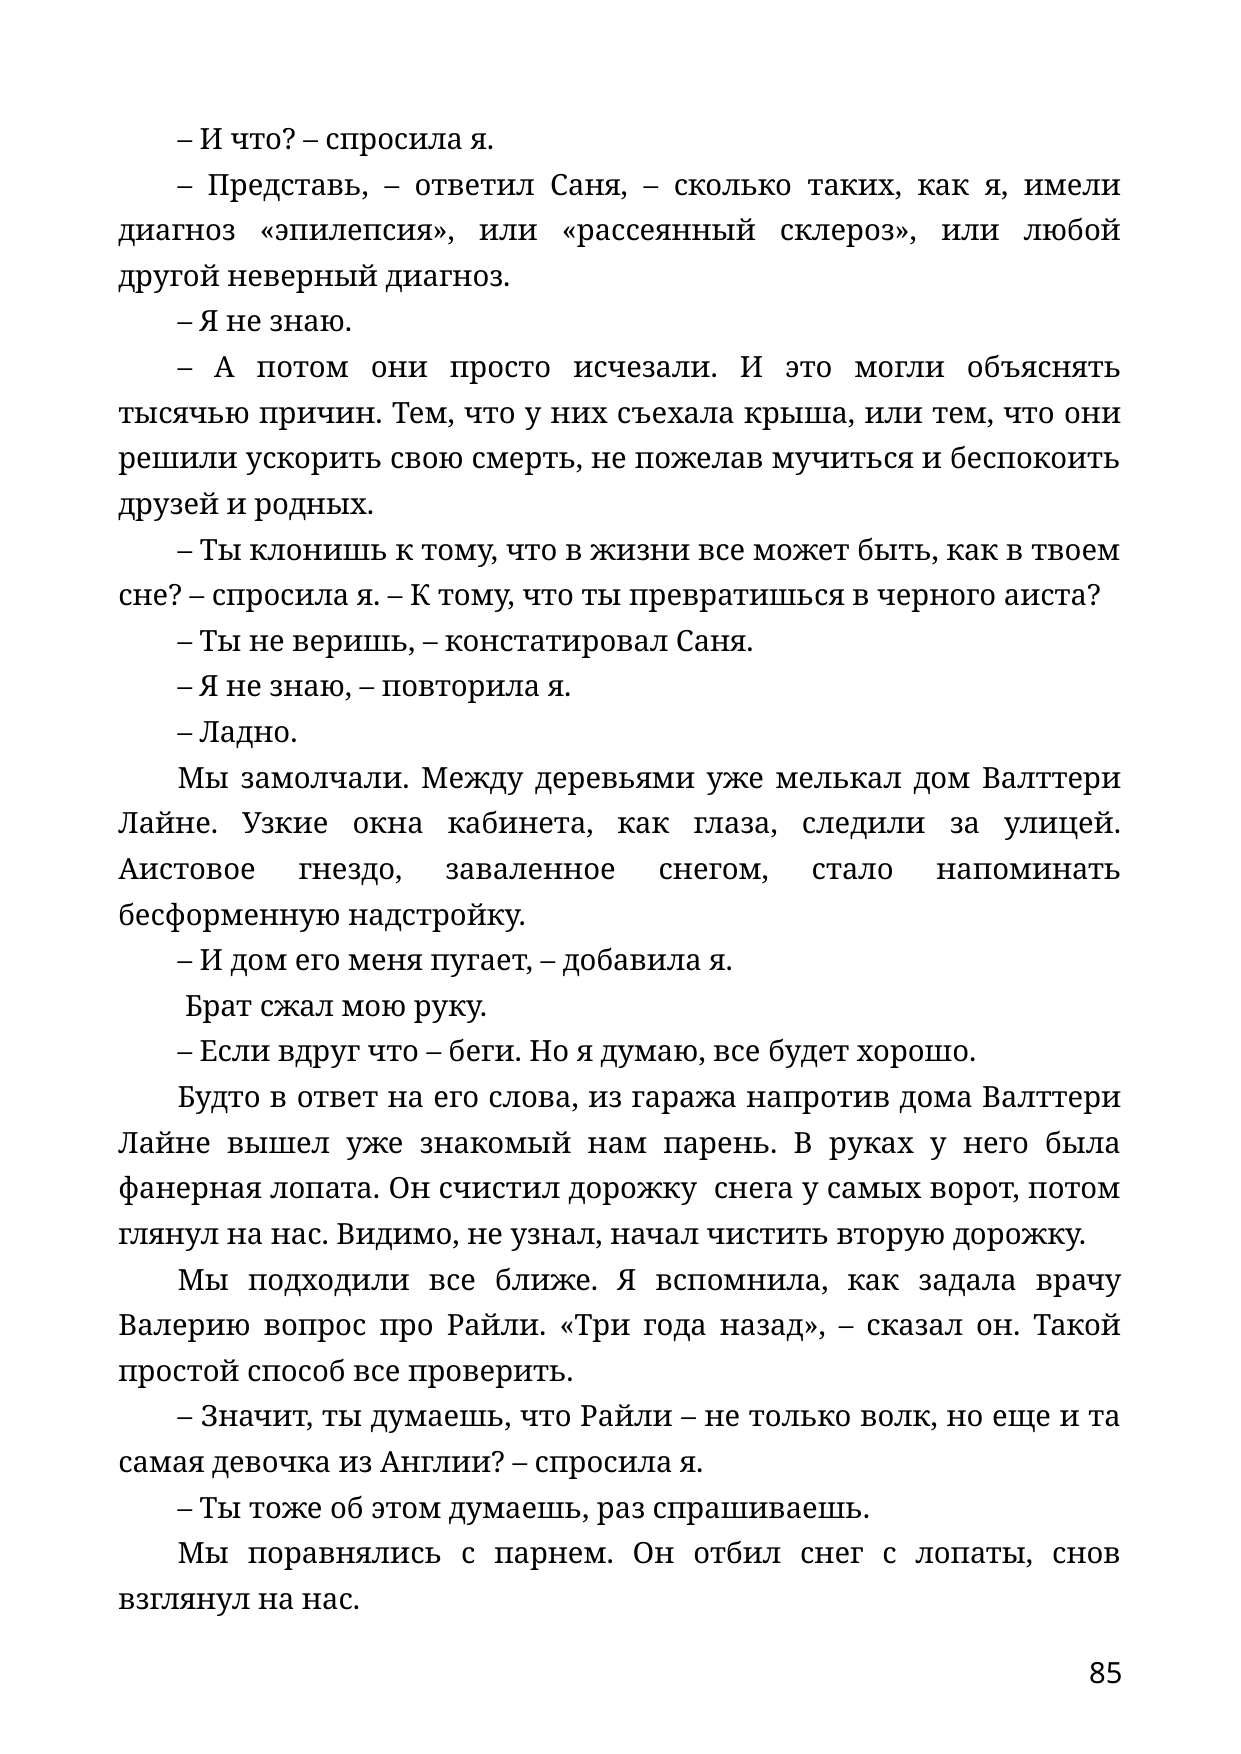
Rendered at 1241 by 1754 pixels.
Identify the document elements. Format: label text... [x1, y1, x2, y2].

text Мы подходили все ближе. Я вспомнила, как задала врачу Валерию вопрос про Райли. «Три года назад», – сказал он. Такой простой способ все проверить. [118, 1259, 1122, 1390]
text Мы поравнялись с парнем. Он отбил снег с лопаты, снов взглянул на нас. [118, 1532, 1122, 1618]
text – А потом они просто исчезали. И это могли объяснять тысячью причин. Тем, что у них съехала крыша, или тем, что они решили ускорить свою смерть, не пожелав мучиться и беспокоить друзей и родных. [118, 346, 1122, 523]
text – Ты клонишь к тому, что в жизни все может быть, как в твоем сне? – спросила я. – К тому, что ты превратишься в черного аиста? [118, 529, 1122, 614]
text – Я не знаю. [118, 301, 1122, 340]
text Мы замолчали. Между деревьями уже мелькал дом Валттери Лайне. Узкие окна кабинета, как глаза, следили за улицей. Аистовое гнездо, заваленное снегом, стало напоминать бесформенную надстройку. [118, 757, 1122, 933]
text – Ладно. [118, 711, 1122, 751]
text – Ты не веришь, – констатировал Саня. [118, 620, 1122, 660]
text – Значит, ты думаешь, что Райли – не только волк, но еще и та самая девочка из Англии? – спросила я. [118, 1396, 1122, 1481]
text – И что? – спросила я. [118, 118, 1122, 158]
text – Если вдруг что – беги. Но я думаю, все будет хорошо. [118, 1031, 1122, 1070]
text – Представь, – ответил Саня, – сколько таких, как я, имели диагноз «эпилепсия», или «рассеянный склероз», или любой другой неверный диагноз. [118, 164, 1122, 295]
text Брат сжал мою руку. [118, 985, 1122, 1025]
text – Я не знаю, – повторила я. [118, 666, 1122, 705]
text – Ты тоже об этом думаешь, раз спрашиваешь. [118, 1487, 1122, 1527]
text – И дом его меня пугает, – добавила я. [118, 939, 1122, 979]
text Будто в ответ на его слова, из гаража напротив дома Валттери Лайне вышел уже знакомый нам парень. В руках у него была фанерная лопата. Он счистил дорожку снега у самых ворот, потом глянул на нас. Видимо, не узнал, начал чистить вторую дорожку. [118, 1076, 1122, 1253]
